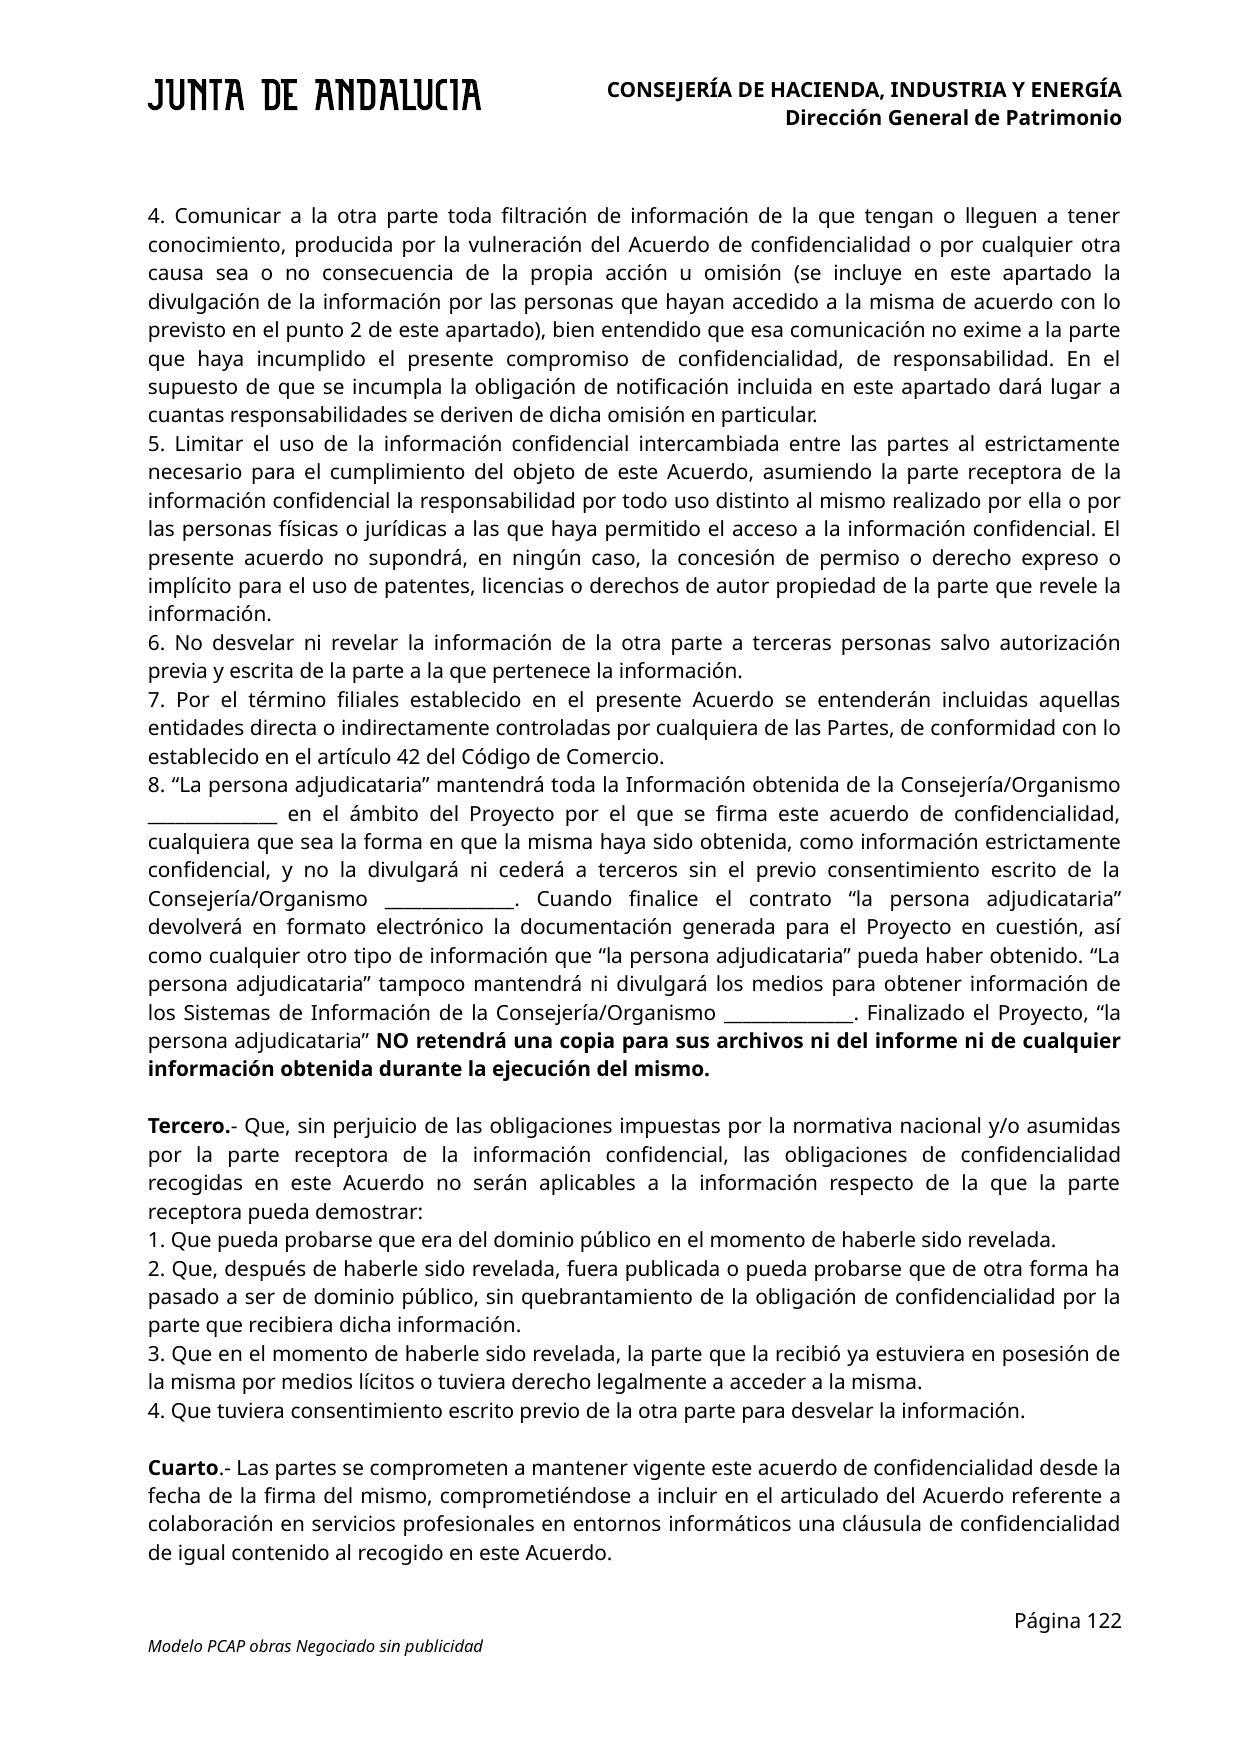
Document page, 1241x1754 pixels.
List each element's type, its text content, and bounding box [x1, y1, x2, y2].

text 5. Limitar el uso de la información confidencial intercambiada entre las partes al estrictamente necesario para el cumplimiento del objeto de este Acuerdo, asumiendo la parte receptora de la información confidencial la responsabilidad por todo uso distinto al mismo realizado por ella o por las personas físicas o jurídicas a las que haya permitido el acceso a la información confidencial. El presente acuerdo no supondrá, en ningún caso, la concesión de permiso o derecho expreso o implícito para el uso de patentes, licencias o derechos de autor propiedad de la parte que revele la información. [148, 429, 1122, 628]
text 1. Que pueda probarse que era del dominio público en el momento de haberle sido revelada. [148, 1225, 1122, 1254]
text Cuarto.- Las partes se comprometen a mantener vigente este acuerdo de confidencialidad desde la fecha de la firma del mismo, comprometiéndose a incluir en el articulado del Acuerdo referente a colaboración en servicios profesionales en entornos informáticos una cláusula de confidencialidad de igual contenido al recogido en este Acuerdo. [148, 1453, 1122, 1566]
text 4. Que tuviera consentimiento escrito previo de la otra parte para desvelar la información. [148, 1396, 1122, 1424]
text 4. Comunicar a la otra parte toda filtración de información de la que tengan o lleguen a tener conocimiento, producida por la vulneración del Acuerdo de confidencialidad o por cualquier otra causa sea o no consecuencia de la propia acción u omisión (se incluye en este apartado la divulgación de la información por las personas que hayan accedido a la misma de acuerdo con lo previsto en el punto 2 de este apartado), bien entendido que esa comunicación no exime a la parte que haya incumplido el presente compromiso de confidencialidad, de responsabilidad. En el supuesto de que se incumpla la obligación de notificación incluida en este apartado dará lugar a cuantas responsabilidades se deriven de dicha omisión en particular. [148, 201, 1122, 429]
text 7. Por el término filiales establecido en el presente Acuerdo se entenderán incluidas aquellas entidades directa o indirectamente controladas por cualquiera de las Partes, de conformidad con lo establecido en el artículo 42 del Código de Comercio. [148, 685, 1122, 770]
text 3. Que en el momento de haberle sido revelada, la parte que la recibió ya estuviera en posesión de la misma por medios lícitos o tuviera derecho legalmente a acceder a la misma. [148, 1339, 1122, 1396]
text 6. No desvelar ni revelar la información de la otra parte a terceras personas salvo autorización previa y escrita de la parte a la que pertenece la información. [148, 628, 1122, 685]
text 2. Que, después de haberle sido revelada, fuera publicada o pueda probarse que de otra forma ha pasado a ser de dominio público, sin quebrantamiento de la obligación de confidencialidad por la parte que recibiera dicha información. [148, 1254, 1122, 1339]
text Tercero.- Que, sin perjuicio de las obligaciones impuestas por la normativa nacional y/o asumidas por la parte receptora de la información confidencial, las obligaciones de confidencialidad recogidas en este Acuerdo no serán aplicables a la información respecto de la que la parte receptora pueda demostrar: [148, 1111, 1122, 1225]
text 8. “La persona adjudicataria” mantendrá toda la Información obtenida de la Consejería/Organismo ______________ en el ámbito del Proyecto por el que se firma este acuerdo de confidencialidad, cualquiera que sea la forma en que la misma haya sido obtenida, como información estrictamente confidencial, y no la divulgará ni cederá a terceros sin el previo consentimiento escrito de la Consejería/Organismo ______________. Cuando finalice el contrato “la persona adjudicataria” devolverá en formato electrónico la documentación generada para el Proyecto en cuestión, así como cualquier otro tipo de información que “la persona adjudicataria” pueda haber obtenido. “La persona adjudicataria” tampoco mantendrá ni divulgará los medios para obtener información de los Sistemas de Información de la Consejería/Organismo ______________. Finalizado el Proyecto, “la persona adjudicataria” NO retendrá una copia para sus archivos ni del informe ni de cualquier información obtenida durante la ejecución del mismo. [148, 770, 1122, 1083]
